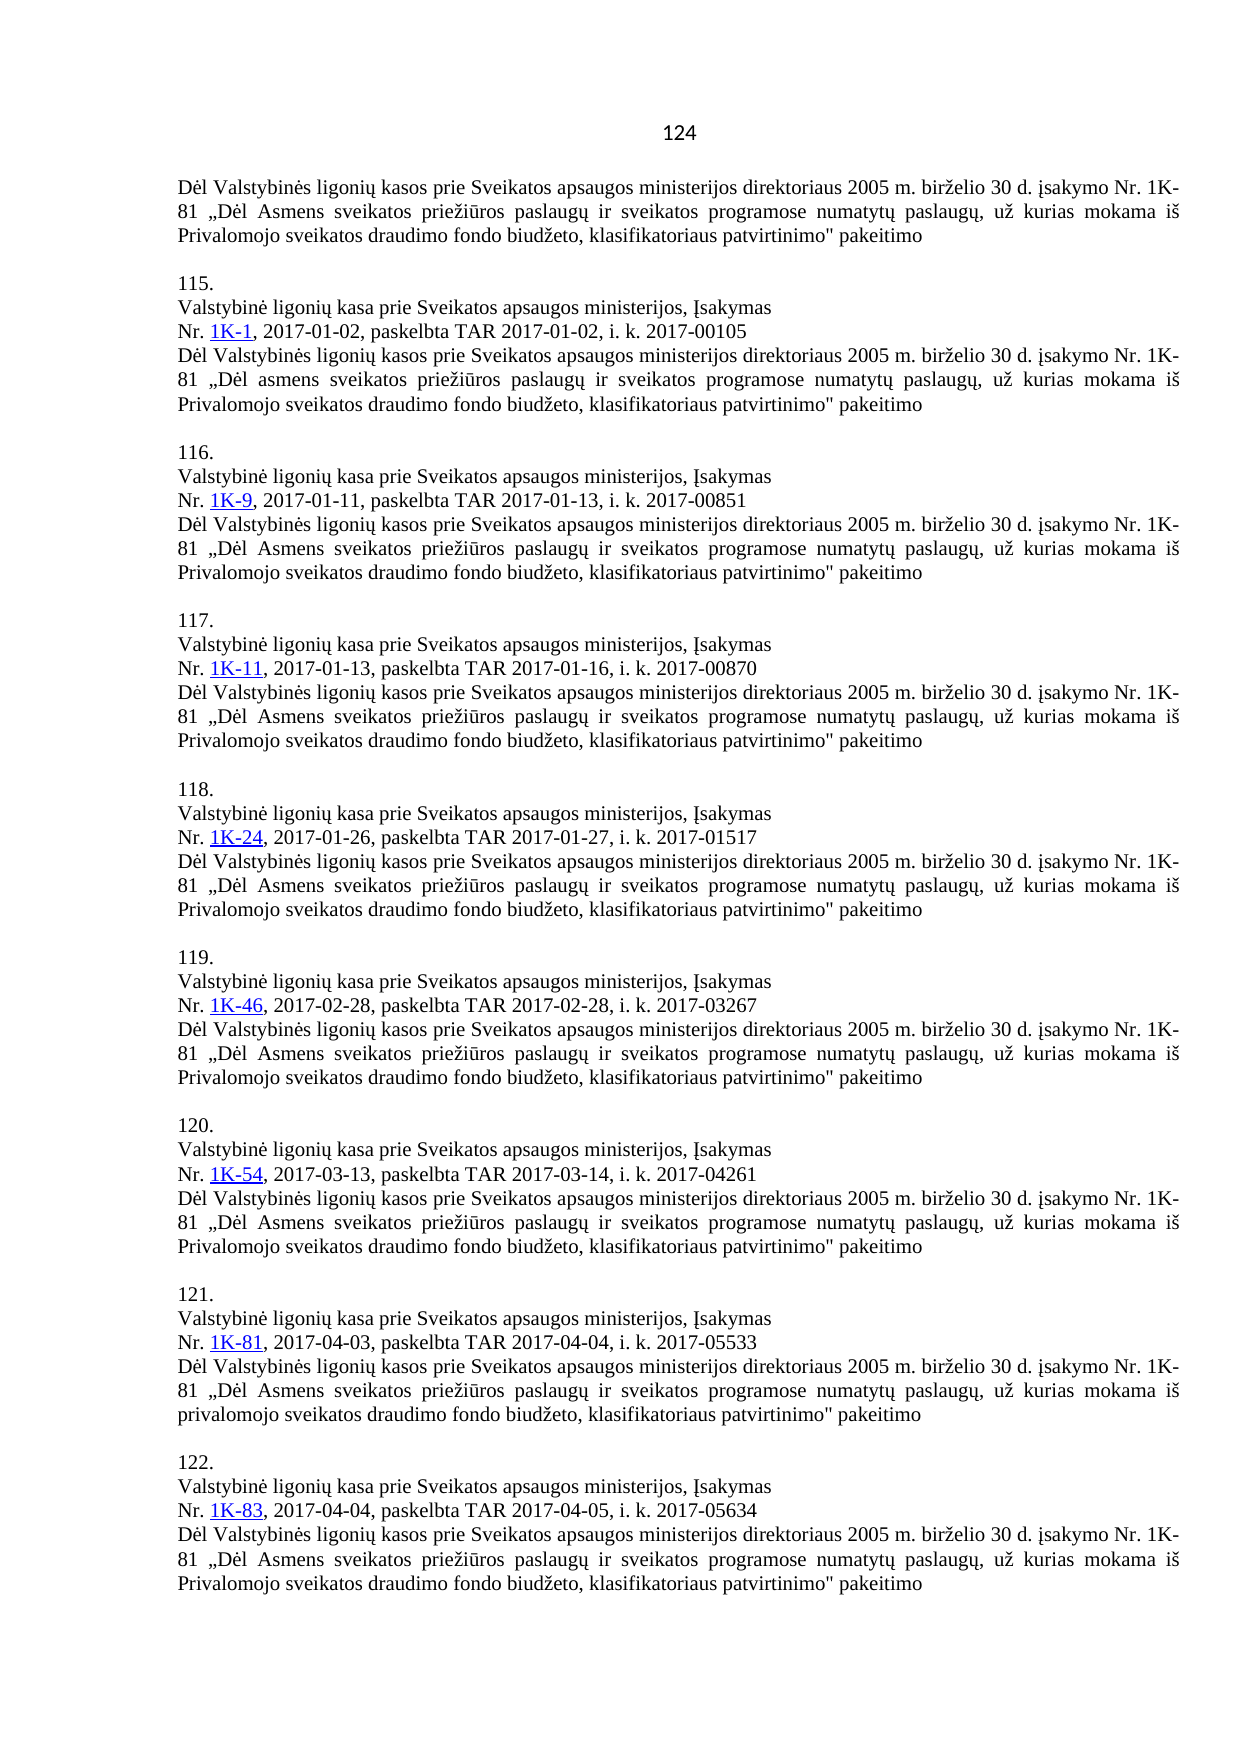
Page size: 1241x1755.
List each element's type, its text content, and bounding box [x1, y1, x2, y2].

text Nr. 1K-46, 2017-02-28, paskelbta TAR 2017-02-28, i. k. 2017-03267 [177, 993, 1181, 1017]
text Valstybinė ligonių kasa prie Sveikatos apsaugos ministerijos, Įsakymas [177, 464, 1181, 488]
text Dėl Valstybinės ligonių kasos prie Sveikatos apsaugos ministerijos direktoriaus 2005 m. birželio 30 d. įsakymo Nr. 1K-81 „Dėl Asmens sveikatos priežiūros paslaugų ir sveikatos programose numatytų paslaugų, už kurias mokama iš Privalomojo sveikatos draudimo fondo biudžeto, klasifikatoriaus patvirtinimo" pakeitimo [177, 512, 1181, 584]
text Nr. 1K-54, 2017-03-13, paskelbta TAR 2017-03-14, i. k. 2017-04261 [177, 1161, 1181, 1186]
text 116. [177, 439, 1181, 464]
text 121. [177, 1282, 1181, 1306]
text Valstybinė ligonių kasa prie Sveikatos apsaugos ministerijos, Įsakymas [177, 295, 1181, 319]
text Dėl Valstybinės ligonių kasos prie Sveikatos apsaugos ministerijos direktoriaus 2005 m. birželio 30 d. įsakymo Nr. 1K-81 „Dėl Asmens sveikatos priežiūros paslaugų ir sveikatos programose numatytų paslaugų, už kurias mokama iš Privalomojo sveikatos draudimo fondo biudžeto, klasifikatoriaus patvirtinimo" pakeitimo [177, 175, 1181, 247]
text Dėl Valstybinės ligonių kasos prie Sveikatos apsaugos ministerijos direktoriaus 2005 m. birželio 30 d. įsakymo Nr. 1K-81 „Dėl Asmens sveikatos priežiūros paslaugų ir sveikatos programose numatytų paslaugų, už kurias mokama iš Privalomojo sveikatos draudimo fondo biudžeto, klasifikatoriaus patvirtinimo" pakeitimo [177, 680, 1181, 752]
text Nr. 1K-81, 2017-04-03, paskelbta TAR 2017-04-04, i. k. 2017-05533 [177, 1330, 1181, 1354]
text Nr. 1K-24, 2017-01-26, paskelbta TAR 2017-01-27, i. k. 2017-01517 [177, 824, 1181, 849]
text Valstybinė ligonių kasa prie Sveikatos apsaugos ministerijos, Įsakymas [177, 1306, 1181, 1330]
text Dėl Valstybinės ligonių kasos prie Sveikatos apsaugos ministerijos direktoriaus 2005 m. birželio 30 d. įsakymo Nr. 1K-81 „Dėl Asmens sveikatos priežiūros paslaugų ir sveikatos programose numatytų paslaugų, už kurias mokama iš Privalomojo sveikatos draudimo fondo biudžeto, klasifikatoriaus patvirtinimo" pakeitimo [177, 1186, 1181, 1258]
text 119. [177, 945, 1181, 969]
text Valstybinė ligonių kasa prie Sveikatos apsaugos ministerijos, Įsakymas [177, 969, 1181, 993]
text Valstybinė ligonių kasa prie Sveikatos apsaugos ministerijos, Įsakymas [177, 632, 1181, 656]
text Dėl Valstybinės ligonių kasos prie Sveikatos apsaugos ministerijos direktoriaus 2005 m. birželio 30 d. įsakymo Nr. 1K-81 „Dėl Asmens sveikatos priežiūros paslaugų ir sveikatos programose numatytų paslaugų, už kurias mokama iš Privalomojo sveikatos draudimo fondo biudžeto, klasifikatoriaus patvirtinimo" pakeitimo [177, 849, 1181, 921]
text 122. [177, 1450, 1181, 1474]
text Nr. 1K-11, 2017-01-13, paskelbta TAR 2017-01-16, i. k. 2017-00870 [177, 656, 1181, 680]
text Dėl Valstybinės ligonių kasos prie Sveikatos apsaugos ministerijos direktoriaus 2005 m. birželio 30 d. įsakymo Nr. 1K-81 „Dėl Asmens sveikatos priežiūros paslaugų ir sveikatos programose numatytų paslaugų, už kurias mokama iš Privalomojo sveikatos draudimo fondo biudžeto, klasifikatoriaus patvirtinimo" pakeitimo [177, 1522, 1181, 1594]
text 118. [177, 776, 1181, 801]
text Valstybinė ligonių kasa prie Sveikatos apsaugos ministerijos, Įsakymas [177, 1137, 1181, 1161]
text Valstybinė ligonių kasa prie Sveikatos apsaugos ministerijos, Įsakymas [177, 801, 1181, 824]
text Dėl Valstybinės ligonių kasos prie Sveikatos apsaugos ministerijos direktoriaus 2005 m. birželio 30 d. įsakymo Nr. 1K-81 „Dėl asmens sveikatos priežiūros paslaugų ir sveikatos programose numatytų paslaugų, už kurias mokama iš Privalomojo sveikatos draudimo fondo biudžeto, klasifikatoriaus patvirtinimo" pakeitimo [177, 343, 1181, 416]
text Valstybinė ligonių kasa prie Sveikatos apsaugos ministerijos, Įsakymas [177, 1474, 1181, 1498]
text 115. [177, 271, 1181, 295]
text Nr. 1K-83, 2017-04-04, paskelbta TAR 2017-04-05, i. k. 2017-05634 [177, 1498, 1181, 1522]
text Nr. 1K-9, 2017-01-11, paskelbta TAR 2017-01-13, i. k. 2017-00851 [177, 488, 1181, 512]
text Nr. 1K-1, 2017-01-02, paskelbta TAR 2017-01-02, i. k. 2017-00105 [177, 319, 1181, 343]
text Dėl Valstybinės ligonių kasos prie Sveikatos apsaugos ministerijos direktoriaus 2005 m. birželio 30 d. įsakymo Nr. 1K-81 „Dėl Asmens sveikatos priežiūros paslaugų ir sveikatos programose numatytų paslaugų, už kurias mokama iš Privalomojo sveikatos draudimo fondo biudžeto, klasifikatoriaus patvirtinimo" pakeitimo [177, 1017, 1181, 1089]
text 120. [177, 1113, 1181, 1137]
text 117. [177, 608, 1181, 632]
text Dėl Valstybinės ligonių kasos prie Sveikatos apsaugos ministerijos direktoriaus 2005 m. birželio 30 d. įsakymo Nr. 1K-81 „Dėl Asmens sveikatos priežiūros paslaugų ir sveikatos programose numatytų paslaugų, už kurias mokama iš privalomojo sveikatos draudimo fondo biudžeto, klasifikatoriaus patvirtinimo" pakeitimo [177, 1354, 1181, 1426]
